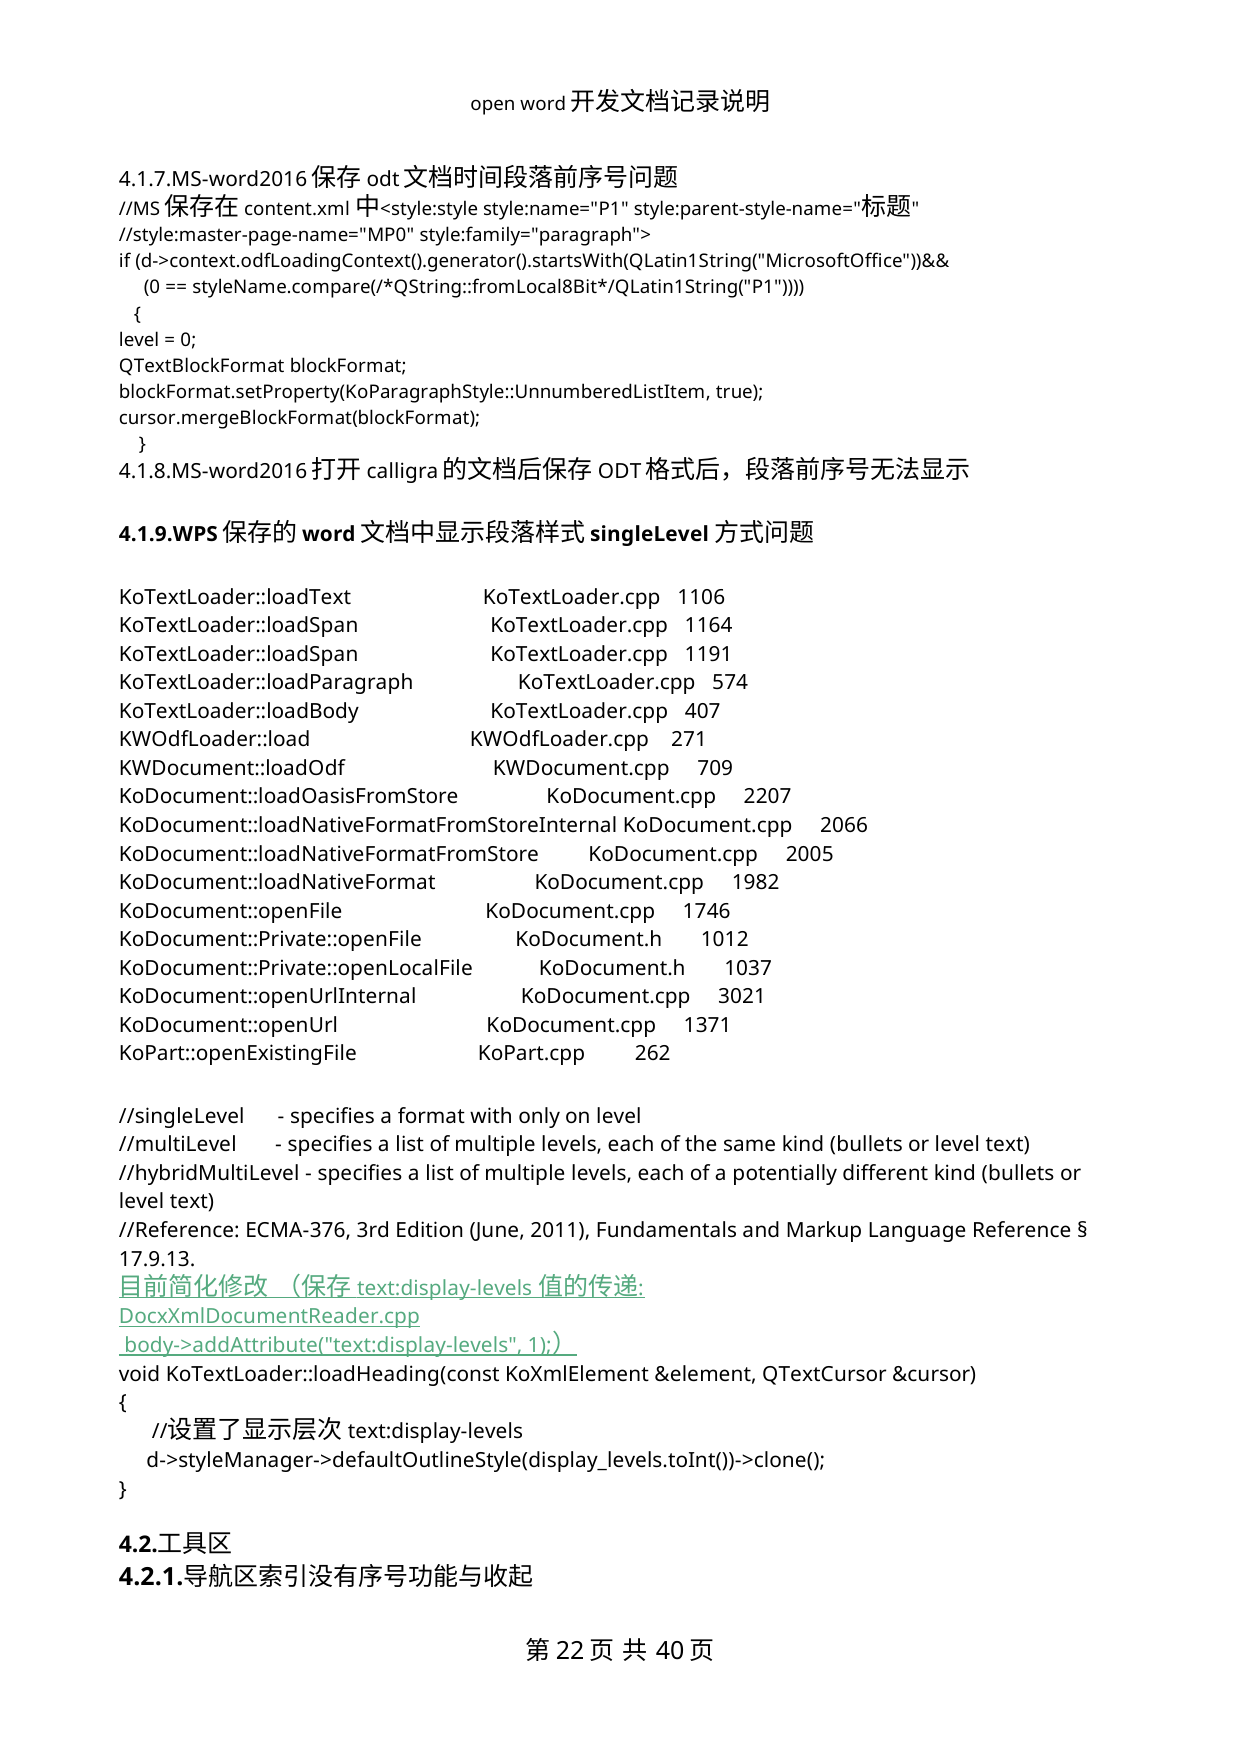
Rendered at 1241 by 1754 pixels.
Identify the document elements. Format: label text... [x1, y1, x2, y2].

text { [119, 299, 1121, 325]
text KoTextLoader::loadBody KoTextLoader.cpp 407 [119, 696, 1121, 724]
text KoDocument::openFile KoDocument.cpp 1746 [119, 896, 1121, 924]
text //Reference: ECMA-376, 3rd Edition (June, 2011), Fundamentals and Markup Language Reference § 17.9.13. [119, 1215, 1121, 1272]
text KoDocument::Private::openLocalFile KoDocument.h 1037 [119, 953, 1121, 981]
text KWOdfLoader::load KWOdfLoader.cpp 271 [119, 724, 1121, 753]
text KoDocument::openUrl KoDocument.cpp 1371 [119, 1010, 1121, 1038]
text KoTextLoader::loadSpan KoTextLoader.cpp 1191 [119, 639, 1121, 667]
subtitle MS-word2016打开calligra的文档后保存ODT格式后，段落前序号无法显示 [119, 456, 1121, 485]
text KoTextLoader::loadText KoTextLoader.cpp 1106 [119, 582, 1121, 610]
subtitle 工具区 [119, 1528, 1121, 1559]
text KWDocument::loadOdf KWDocument.cpp 709 [119, 753, 1121, 781]
text KoPart::openExistingFile KoPart.cpp 262 [119, 1038, 1121, 1067]
text //hybridMultiLevel - specifies a list of multiple levels, each of a potentially different kind (bullets or level text) [119, 1158, 1121, 1215]
text void KoTextLoader::loadHeading(const KoXmlElement &element, QTextCursor &cursor) [119, 1359, 1121, 1387]
text level = 0; [119, 325, 1121, 351]
text //singleLevel - specifies a format with only on level [119, 1101, 1121, 1129]
text { [119, 1387, 1121, 1416]
text //multiLevel - specifies a list of multiple levels, each of the same kind (bullets or level text) [119, 1129, 1121, 1158]
subtitle 导航区索引没有序号功能与收起 [119, 1559, 1121, 1593]
text KoTextLoader::loadParagraph KoTextLoader.cpp 574 [119, 667, 1121, 696]
text KoTextLoader::loadSpan KoTextLoader.cpp 1164 [119, 610, 1121, 639]
text body->addAttribute("text:display-levels", 1);） [119, 1330, 1121, 1359]
text d->styleManager->defaultOutlineStyle(display_levels.toInt())->clone(); [119, 1445, 1121, 1473]
text //MS保存在content.xml 中<style:style style:name="P1" style:parent-style-name="标题" [119, 192, 1121, 221]
text //style:master-page-name="MP0" style:family="paragraph"> [119, 221, 1121, 247]
text if (d->context.odfLoadingContext().generator().startsWith(QLatin1String("MicrosoftOffice"))&& [119, 247, 1121, 273]
text blockFormat.setProperty(KoParagraphStyle::UnnumberedListItem, true); [119, 377, 1121, 403]
text //设置了显示层次text:display-levels [119, 1416, 1121, 1445]
text (0 == styleName.compare(/*QString::fromLocal8Bit*/QLatin1String("P1")))) [119, 273, 1121, 299]
text KoDocument::openUrlInternal KoDocument.cpp 3021 [119, 981, 1121, 1010]
subtitle WPS保存的word文档中显示段落样式singleLevel 方式问题 [119, 519, 1121, 548]
text } [119, 1473, 1121, 1502]
text KoDocument::loadOasisFromStore KoDocument.cpp 2207 [119, 781, 1121, 810]
text 目前简化修改 （保存text:display-levels 值的传递: [119, 1272, 1121, 1301]
text QTextBlockFormat blockFormat; [119, 351, 1121, 377]
text KoDocument::loadNativeFormatFromStore KoDocument.cpp 2005 [119, 838, 1121, 867]
text DocxXmlDocumentReader.cpp [119, 1301, 1121, 1330]
text KoDocument::loadNativeFormat KoDocument.cpp 1982 [119, 867, 1121, 896]
subtitle MS-word2016保存odt文档时间段落前序号问题 [119, 163, 1121, 192]
text KoDocument::Private::openFile KoDocument.h 1012 [119, 924, 1121, 953]
text cursor.mergeBlockFormat(blockFormat); [119, 403, 1121, 429]
text } [119, 429, 1121, 456]
text KoDocument::loadNativeFormatFromStoreInternal KoDocument.cpp 2066 [119, 810, 1121, 838]
